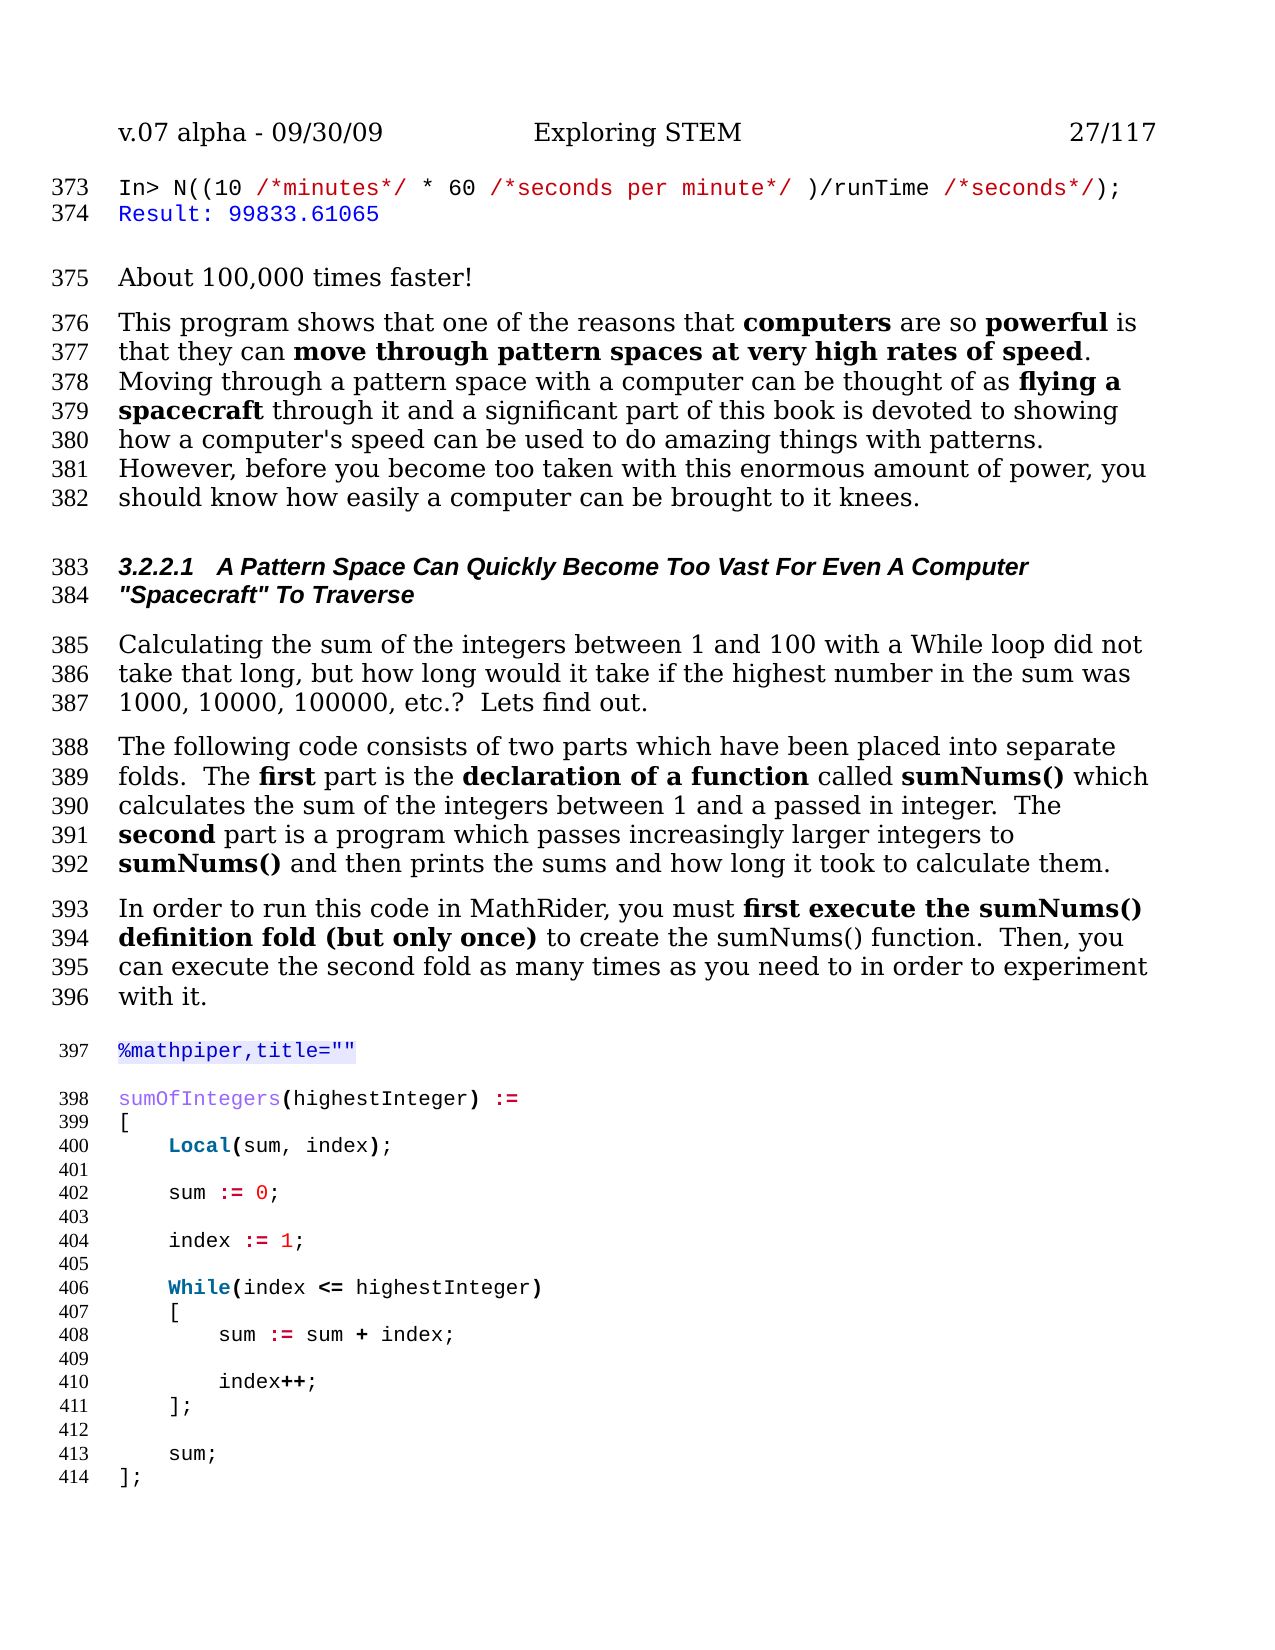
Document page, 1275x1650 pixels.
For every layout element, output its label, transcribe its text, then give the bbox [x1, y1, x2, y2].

text sum; [118, 1442, 1157, 1466]
text About 100,000 times faster! [118, 263, 1157, 293]
text sum := sum + index; [118, 1324, 1157, 1348]
text Local(sum, index); [118, 1135, 1157, 1159]
text Result: 99833.61065 [118, 203, 1157, 229]
text In order to run this code in MathRider, you must first execute the sumNums() definition fold (but only once) to create the sumNums() function. Then, you can execute the second fold as many times as you need to in order to experiment with it. [118, 894, 1157, 1011]
text This program shows that one of the reasons that computers are so powerful is that they can move through pattern spaces at very high rates of speed. Moving through a pattern space with a computer can be thought of as flying a spacecraft through it and a significant part of this book is devoted to showing how a computer's speed can be used to do amazing things with patterns. However, before you become too taken with this enormous amount of power, you should know how easily a computer can be brought to it knees. [118, 308, 1157, 513]
text index := 1; [118, 1230, 1157, 1253]
text %mathpiper,title="" [118, 1041, 1157, 1064]
text ]; [118, 1466, 1157, 1490]
text [ [118, 1301, 1157, 1324]
subtitle A Pattern Space Can Quickly Become Too Vast For Even A Computer "Spacecraft" To Traverse [118, 552, 1157, 609]
text The following code consists of two parts which have been placed into separate folds. The first part is the declaration of a function called sumNums() which calculates the sum of the integers between 1 and a passed in integer. The second part is a program which passes increasingly larger integers to sumNums() and then prints the sums and how long it took to calculate them. [118, 732, 1157, 879]
text index++; [118, 1372, 1157, 1395]
text ]; [118, 1395, 1157, 1419]
text sum := 0; [118, 1182, 1157, 1206]
text Calculating the sum of the integers between 1 and 100 with a While loop did not take that long, but how long would it take if the highest number in the sum was 1000, 10000, 100000, etc.? Lets find out. [118, 630, 1157, 717]
text sumOfIntegers(highestInteger) := [118, 1088, 1157, 1111]
text In> N((10 /*minutes*/ * 60 /*seconds per minute*/ )/runTime /*seconds*/); [118, 177, 1157, 203]
text [ [118, 1111, 1157, 1135]
text While(index <= highestInteger) [118, 1277, 1157, 1301]
